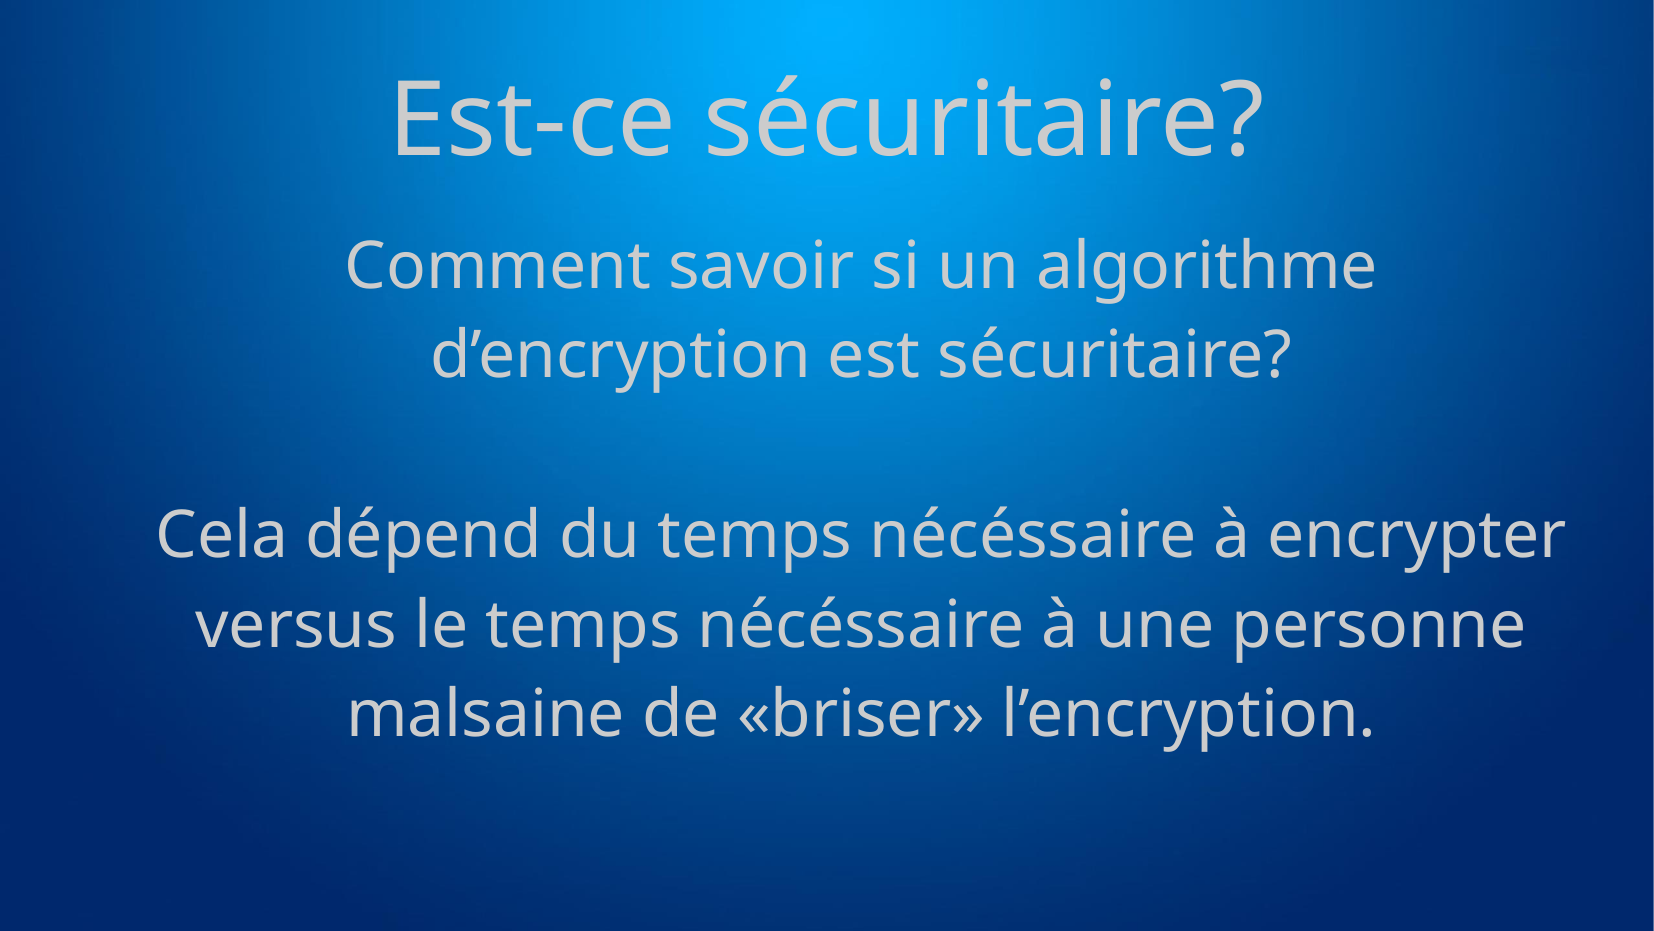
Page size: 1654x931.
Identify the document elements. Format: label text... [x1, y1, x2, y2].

list Comment savoir si un algorithme d’encryption est sécuritaire? Cela dépend du temps nécéssaire à encrypter versus le temps nécéssaire à une personne malsaine de «briser» l’encryption. [82, 217, 1571, 758]
title Est-ce sécuritaire? [82, 37, 1571, 193]
picture [0, 0, 1654, 931]
